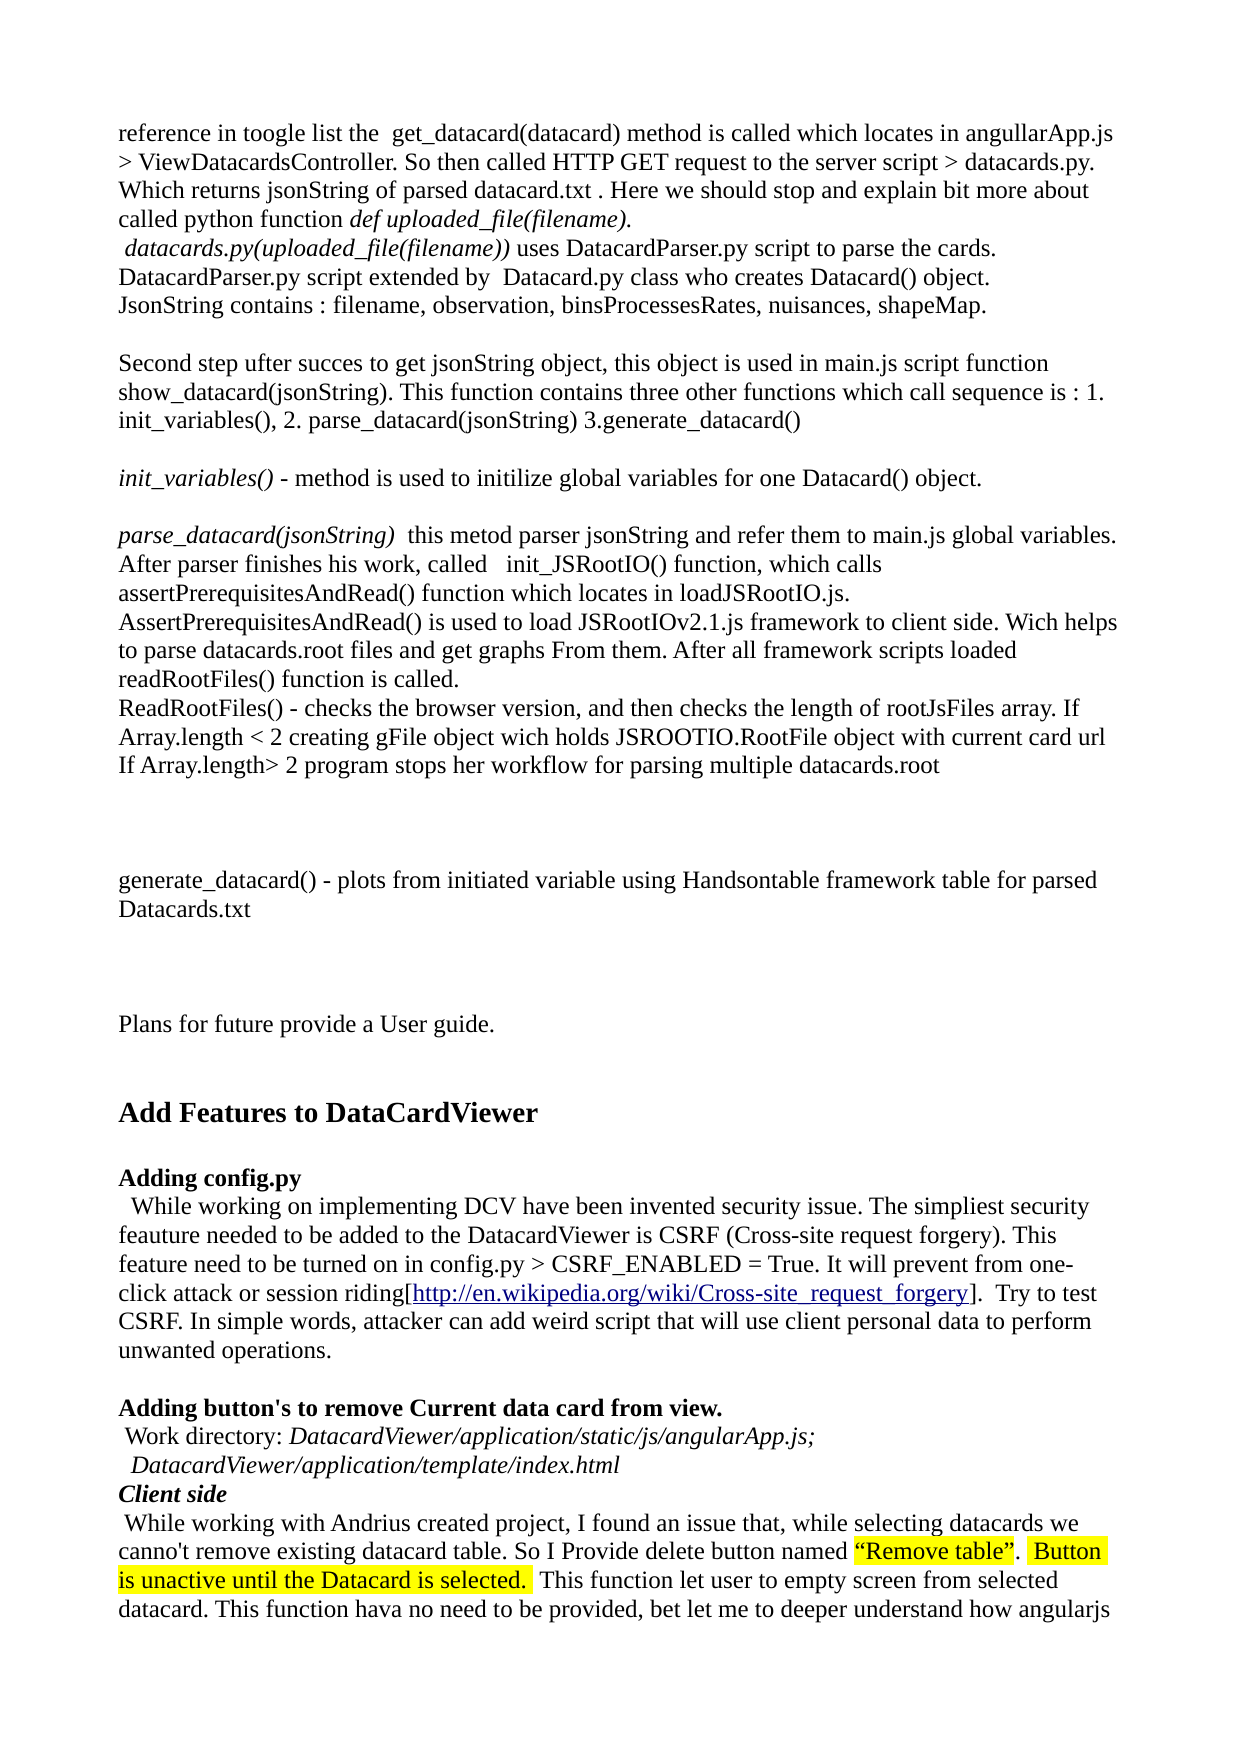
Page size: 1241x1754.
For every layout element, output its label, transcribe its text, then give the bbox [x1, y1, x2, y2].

text Work directory: DatacardViewer/application/static/js/angularApp.js; [118, 1421, 1122, 1450]
text show_datacard(jsonString). This function contains three other functions which call sequence is : 1. init_variables(), 2. parse_datacard(jsonString) 3.generate_datacard() [118, 377, 1122, 434]
text While working with Andrius created project, I found an issue that, while selecting datacards we canno't remove existing datacard table. So I Provide delete button named “Remove table”. Button is unactive until the Datacard is selected. This function let user to empty screen from selected datacard. This function hava no need to be provided, bet let me to deeper understand how angularjs [118, 1508, 1122, 1623]
text Second step ufter succes to get jsonString object, this object is used in main.js script function [118, 348, 1122, 377]
text datacards.py(uploaded_file(filename)) uses DatacardParser.py script to parse the cards. DatacardParser.py script extended by Datacard.py class who creates Datacard() object. [118, 233, 1122, 291]
text JsonString contains : filename, observation, binsProcessesRates, nuisances, shapeMap. [118, 291, 1122, 319]
text ReadRootFiles() - checks the browser version, and then checks the length of rootJsFiles array. If Array.length < 2 creating gFile object wich holds JSROOTIO.RootFile object with current card url If Array.length> 2 program stops her workflow for parsing multiple datacards.root [118, 693, 1122, 779]
text init_variables() - method is used to initilize global variables for one Datacard() object. [118, 463, 1122, 492]
text parse_datacard(jsonString) this metod parser jsonString and refer them to main.js global variables. After parser finishes his work, called init_JSRootIO() function, which calls assertPrerequisitesAndRead() function which locates in loadJSRootIO.js. AssertPrerequisitesAndRead() is used to load JSRootIOv2.1.js framework to client side. Wich helps to parse datacards.root files and get graphs From them. After all framework scripts loaded readRootFiles() function is called. [118, 521, 1122, 693]
text DatacardViewer/application/template/index.html [118, 1450, 1122, 1479]
text Client side [118, 1479, 1122, 1508]
text While working on implementing DCV have been invented security issue. The simpliest security feauture needed to be added to the DatacardViewer is CSRF (Cross-site request forgery). This feature need to be turned on in config.py > CSRF_ENABLED = True. It will prevent from one-click attack or session riding[http://en.wikipedia.org/wiki/Cross-site_request_forgery]. Try to test CSRF. In simple words, attacker can add weird script that will use client personal data to perform unwanted operations. [118, 1191, 1122, 1364]
text reference in toogle list the get_datacard(datacard) method is called which locates in angullarApp.js > ViewDatacardsController. So then called HTTP GET request to the server script > datacards.py. Which returns jsonString of parsed datacard.txt . Here we should stop and explain bit more about called python function def uploaded_file(filename). [118, 118, 1122, 233]
text Adding config.py [118, 1163, 1122, 1191]
text generate_datacard() - plots from initiated variable using Handsontable framework table for parsed Datacards.txt [118, 866, 1122, 923]
text Plans for future provide a User guide. [118, 1009, 1122, 1038]
text Adding button's to remove Current data card from view. [118, 1393, 1122, 1421]
text Add Features to DataCardViewer [118, 1096, 1122, 1129]
